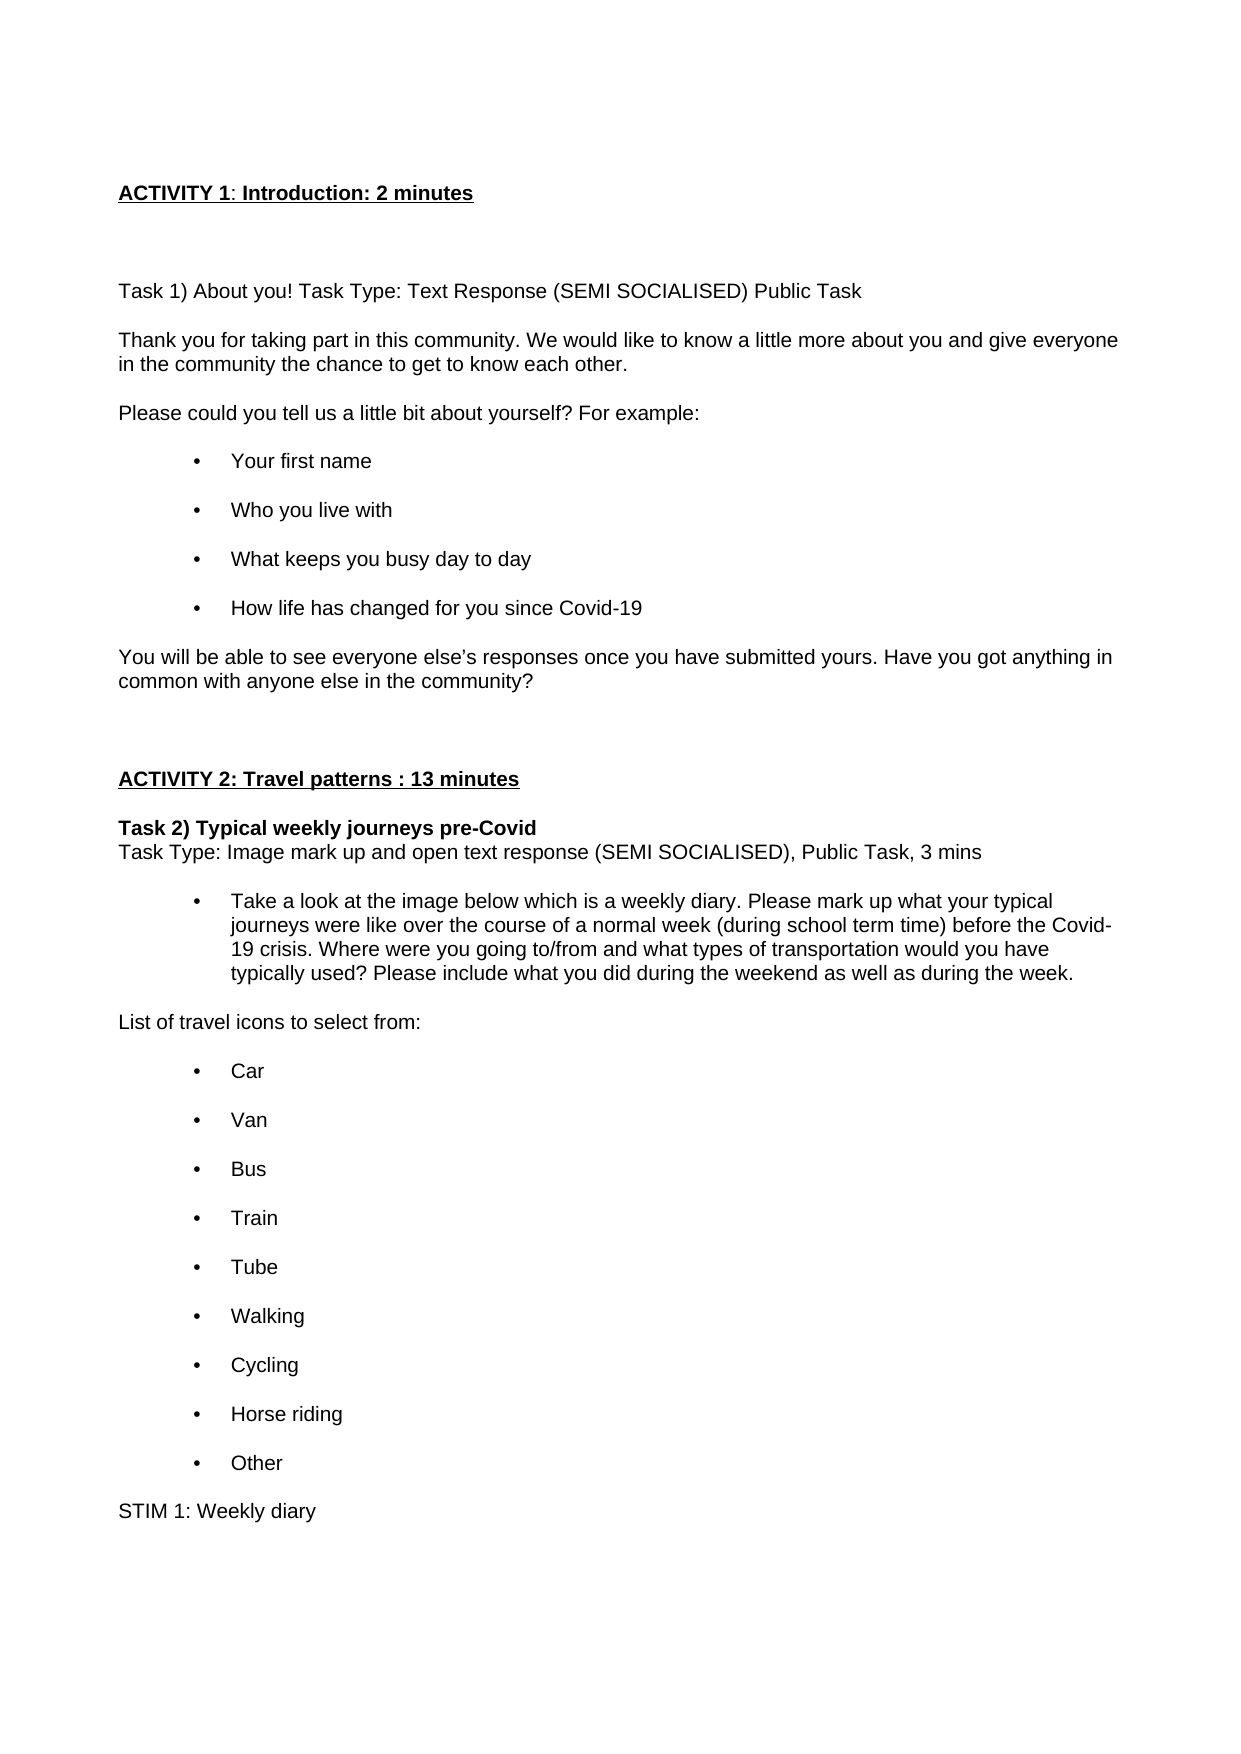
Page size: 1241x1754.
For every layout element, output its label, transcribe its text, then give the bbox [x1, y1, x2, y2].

text You will be able to see everyone else’s responses once you have submitted yours. Have you got anything in common with anyone else in the community? [118, 645, 1122, 693]
text STIM 1: Weekly diary [118, 1499, 1122, 1523]
list Take a look at the image below which is a weekly diary. Please mark up what your typical journeys were like over the course of a normal week (during school term time) before the Covid-19 crisis. Where were you going to/from and what types of transportation would you have typically used? Please include what you did during the weekend as well as during the week. [193, 889, 1122, 985]
text Please could you tell us a little bit about yourself? For example: [118, 400, 1122, 424]
list How life has changed for you since Covid-19 [193, 596, 1122, 620]
list What keeps you busy day to day [193, 547, 1122, 571]
text List of travel icons to select from: [118, 1010, 1122, 1034]
list Your first name [193, 449, 1122, 473]
list Horse riding [193, 1401, 1122, 1425]
list Van [193, 1108, 1122, 1132]
text Task 1) About you! Task Type: Text Response (SEMI SOCIALISED) Public Task [118, 278, 1122, 302]
text ACTIVITY 1: Introduction: 2 minutes [118, 181, 1122, 204]
list Who you live with [193, 498, 1122, 522]
list Train [193, 1206, 1122, 1229]
text Task 2) Typical weekly journeys pre-Covid Task Type: Image mark up and open text response (SEMI SOCIALISED), Public Task, 3 mins [118, 816, 1122, 864]
list Car [193, 1059, 1122, 1083]
list Other [193, 1450, 1122, 1474]
list Tube [193, 1254, 1122, 1278]
text Thank you for taking part in this community. We would like to know a little more about you and give everyone in the community the chance to get to know each other. [118, 327, 1122, 375]
text ACTIVITY 2: Travel patterns : 13 minutes [118, 767, 1122, 791]
list Walking [193, 1303, 1122, 1327]
list Bus [193, 1157, 1122, 1181]
list Cycling [193, 1352, 1122, 1376]
